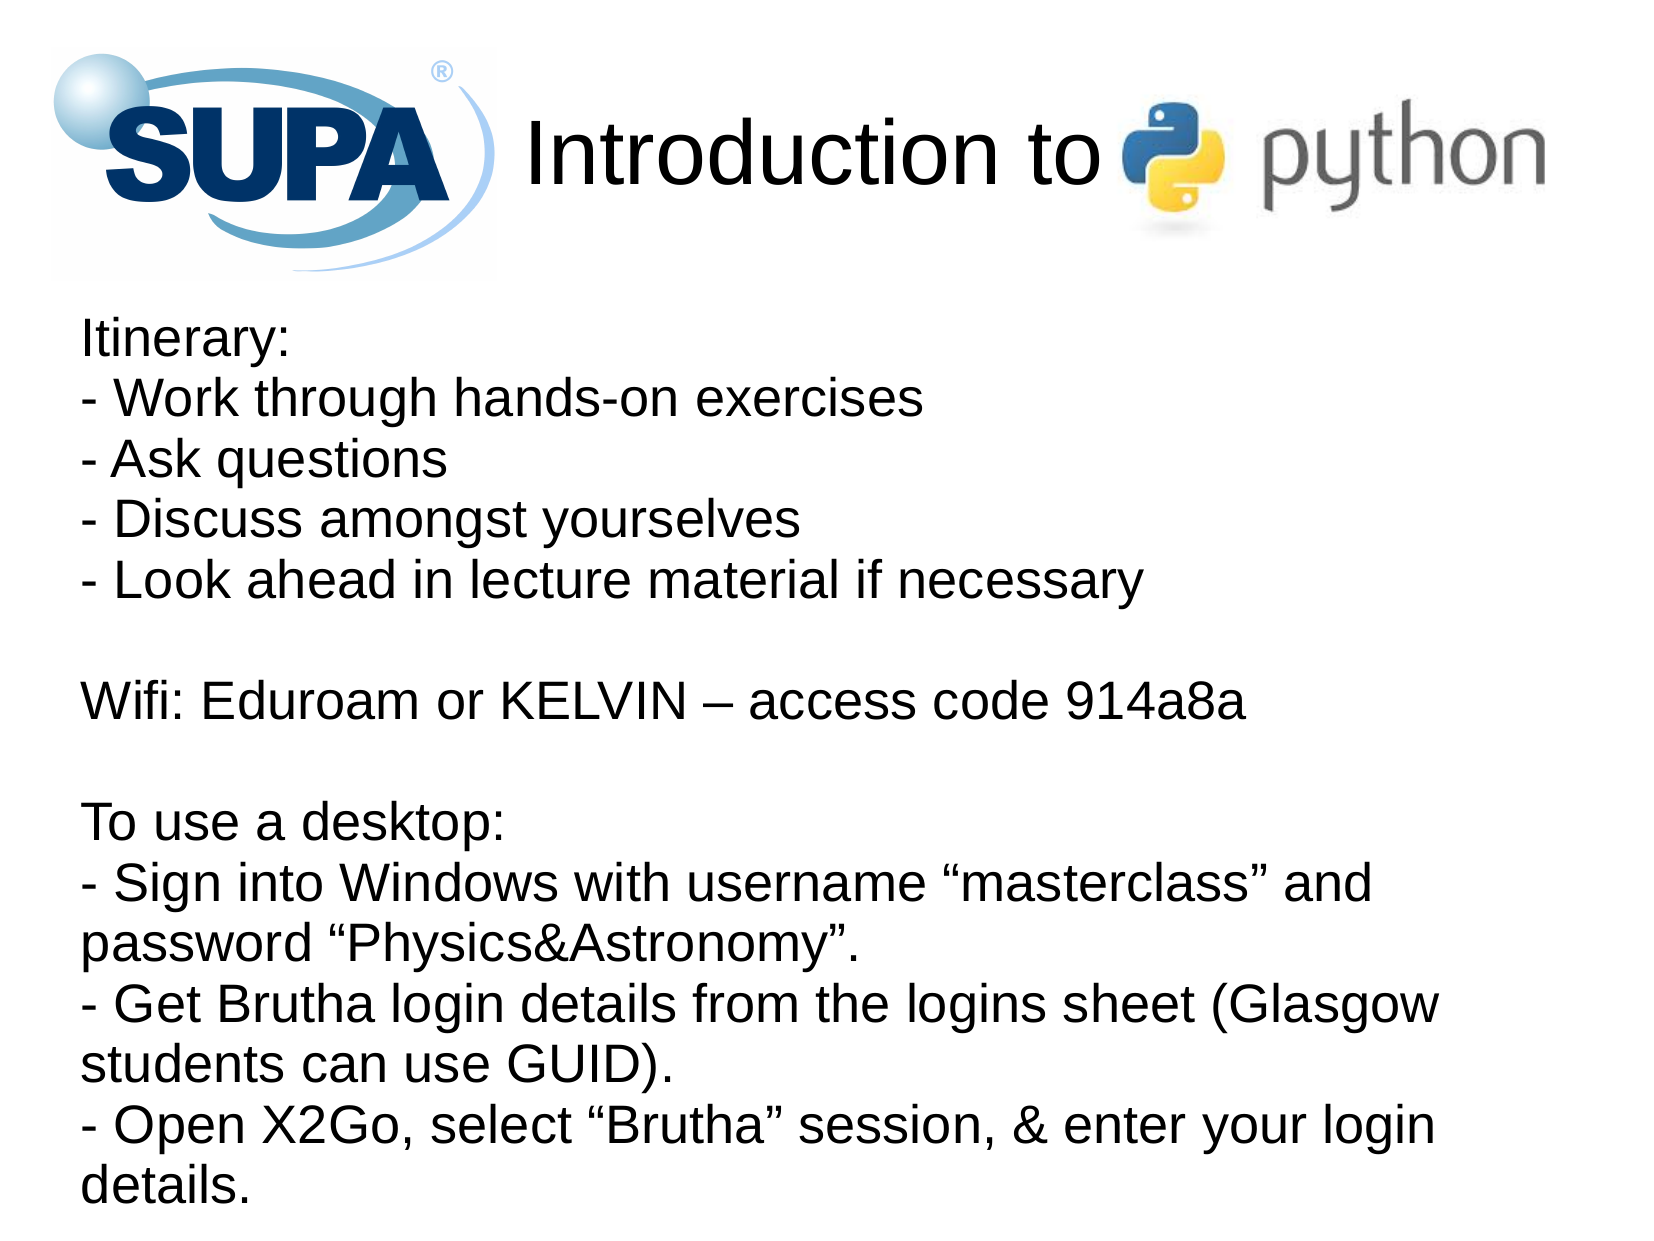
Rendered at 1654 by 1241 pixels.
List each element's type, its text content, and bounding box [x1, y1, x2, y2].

subtitle Itinerary: - Work through hands-on exercises - Ask questions - Discuss amongst yourselves - Look ahead in lecture material if necessary Wifi: Eduroam or KELVIN – access code 914a8a To use a desktop: - Sign into Windows with username “masterclass” and password “Physics&Astronomy”. - Get Brutha login details from the logins sheet (Glasgow students can use GUID). - Open X2Go, select “Brutha” session, & enter your login details. [80, 307, 1569, 1216]
picture [51, 47, 497, 281]
title Introduction to [497, 49, 1571, 257]
picture [1049, 70, 1607, 271]
